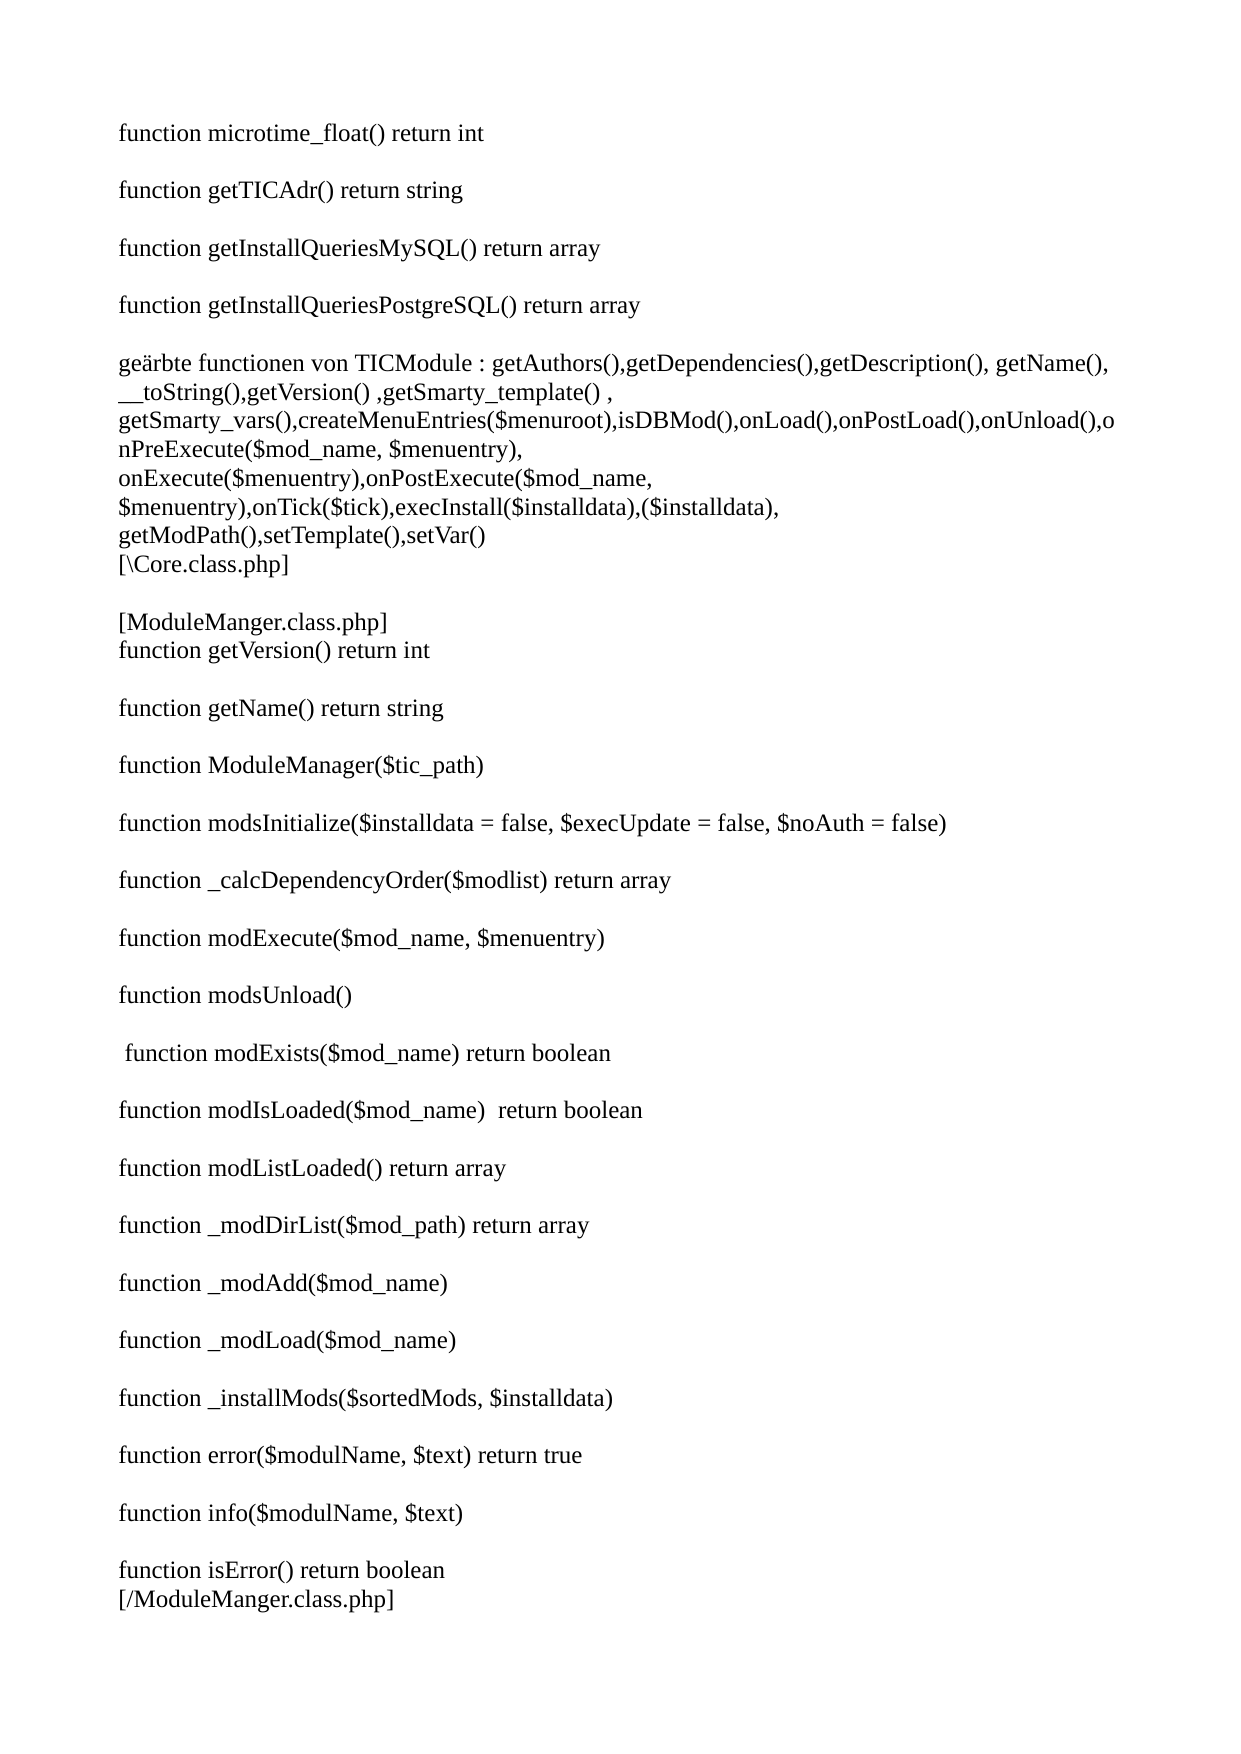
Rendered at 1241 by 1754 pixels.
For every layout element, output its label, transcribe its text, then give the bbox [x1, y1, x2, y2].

text function modsUnload() [118, 981, 1122, 1009]
text function microtime_float() return int [118, 118, 1122, 147]
text function _installMods($sortedMods, $installdata) [118, 1383, 1122, 1412]
text function getTICAdr() return string [118, 176, 1122, 204]
text getSmarty_vars(),createMenuEntries($menuroot),isDBMod(),onLoad(),onPostLoad(),onUnload(),onPreExecute($mod_name, $menuentry), [118, 406, 1122, 463]
text function _modAdd($mod_name) [118, 1268, 1122, 1297]
text function getVersion() return int [118, 636, 1122, 664]
text function _calcDependencyOrder($modlist) return array [118, 866, 1122, 894]
text geärbte functionen von TICModule : getAuthors(),getDependencies(),getDescription(), getName(), __toString(),getVersion() ,getSmarty_template() , [118, 348, 1122, 406]
text function getInstallQueriesMySQL() return array [118, 233, 1122, 262]
text function modExecute($mod_name, $menuentry) [118, 923, 1122, 952]
text function modsInitialize($installdata = false, $execUpdate = false, $noAuth = false) [118, 808, 1122, 837]
text function _modDirList($mod_path) return array [118, 1211, 1122, 1239]
text [ModuleManger.class.php] [118, 607, 1122, 636]
text function ModuleManager($tic_path) [118, 751, 1122, 779]
text function getName() return string [118, 693, 1122, 722]
text getModPath(),setTemplate(),setVar() [118, 521, 1122, 549]
text function getInstallQueriesPostgreSQL() return array [118, 291, 1122, 319]
text function _modLoad($mod_name) [118, 1326, 1122, 1354]
text [/ModuleManger.class.php] [118, 1584, 1122, 1613]
text function isError() return boolean [118, 1556, 1122, 1584]
text function error($modulName, $text) return true [118, 1441, 1122, 1469]
text function modIsLoaded($mod_name) return boolean [118, 1096, 1122, 1124]
text function info($modulName, $text) [118, 1498, 1122, 1527]
text [\Core.class.php] [118, 549, 1122, 578]
text function modListLoaded() return array [118, 1153, 1122, 1182]
text function modExists($mod_name) return boolean [118, 1038, 1122, 1067]
text onExecute($menuentry),onPostExecute($mod_name, $menuentry),onTick($tick),execInstall($installdata),($installdata), [118, 463, 1122, 521]
